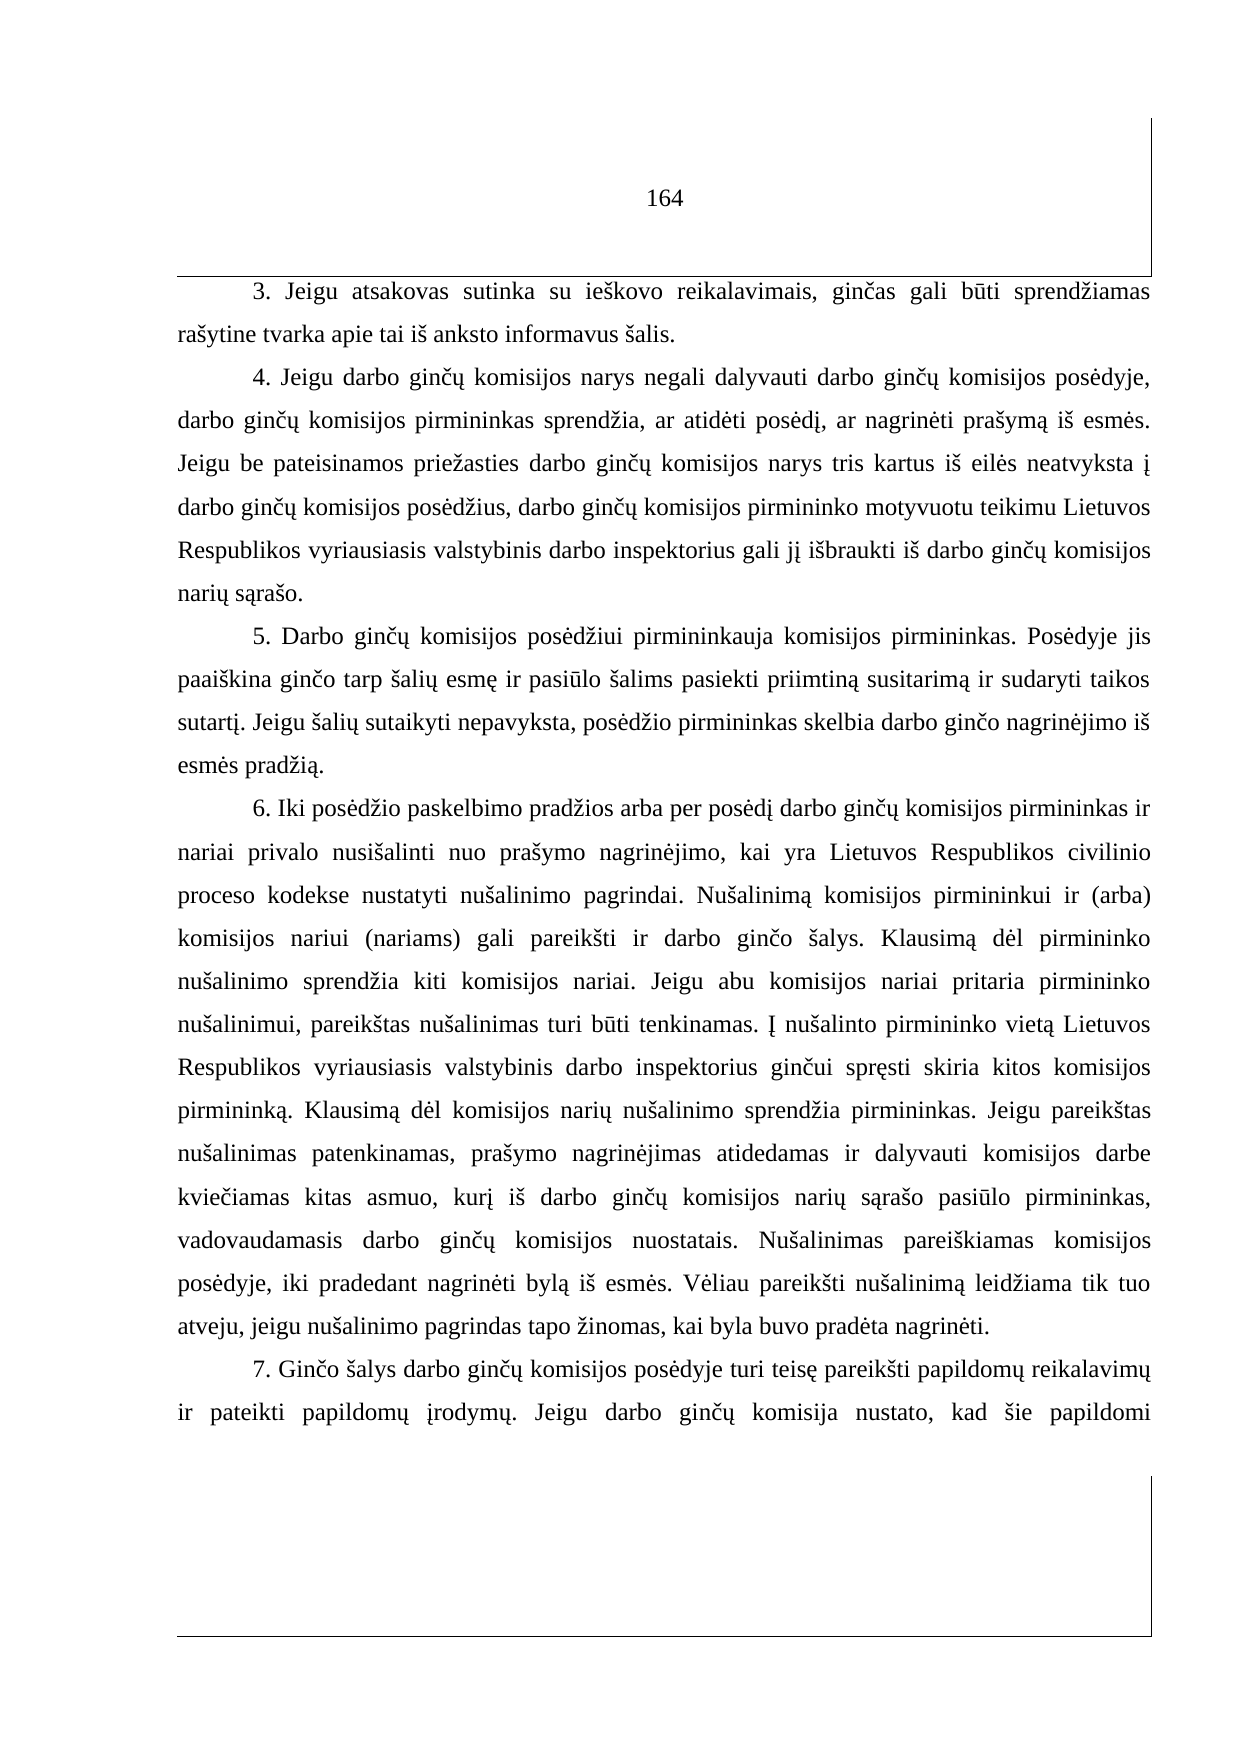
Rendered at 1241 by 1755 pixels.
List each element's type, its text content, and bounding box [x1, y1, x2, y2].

text 5. Darbo ginčų komisijos posėdžiui pirmininkauja komisijos pirmininkas. Posėdyje jis paaiškina ginčo tarp šalių esmę ir pasiūlo šalims pasiekti priimtiną susitarimą ir sudaryti taikos sutartį. Jeigu šalių sutaikyti nepavyksta, posėdžio pirmininkas skelbia darbo ginčo nagrinėjimo iš esmės pradžią. [177, 621, 1152, 779]
text 7. Ginčo šalys darbo ginčų komisijos posėdyje turi teisę pareikšti papildomų reikalavimų ir pateikti papildomų įrodymų. Jeigu darbo ginčų komisija nustato, kad šie papildomi [177, 1354, 1152, 1426]
text 3. Jeigu atsakovas sutinka su ieškovo reikalavimais, ginčas gali būti sprendžiamas rašytine tvarka apie tai iš anksto informavus šalis. [177, 276, 1152, 348]
text 4. Jeigu darbo ginčų komisijos narys negali dalyvauti darbo ginčų komisijos posėdyje, darbo ginčų komisijos pirmininkas sprendžia, ar atidėti posėdį, ar nagrinėti prašymą iš esmės. Jeigu be pateisinamos priežasties darbo ginčų komisijos narys tris kartus iš eilės neatvyksta į darbo ginčų komisijos posėdžius, darbo ginčų komisijos pirmininko motyvuotu teikimu Lietuvos Respublikos vyriausiasis valstybinis darbo inspektorius gali jį išbraukti iš darbo ginčų komisijos narių sąrašo. [177, 362, 1152, 607]
text 6. Iki posėdžio paskelbimo pradžios arba per posėdį darbo ginčų komisijos pirmininkas ir nariai privalo nusišalinti nuo prašymo nagrinėjimo, kai yra Lietuvos Respublikos civilinio proceso kodekse nustatyti nušalinimo pagrindai. Nušalinimą komisijos pirmininkui ir (arba) komisijos nariui (nariams) gali pareikšti ir darbo ginčo šalys. Klausimą dėl pirmininko nušalinimo sprendžia kiti komisijos nariai. Jeigu abu komisijos nariai pritaria pirmininko nušalinimui, pareikštas nušalinimas turi būti tenkinamas. Į nušalinto pirmininko vietą Lietuvos Respublikos vyriausiasis valstybinis darbo inspektorius ginčui spręsti skiria kitos komisijos pirmininką. Klausimą dėl komisijos narių nušalinimo sprendžia pirmininkas. Jeigu pareikštas nušalinimas patenkinamas, prašymo nagrinėjimas atidedamas ir dalyvauti komisijos darbe kviečiamas kitas asmuo, kurį iš darbo ginčų komisijos narių sąrašo pasiūlo pirmininkas, vadovaudamasis darbo ginčų komisijos nuostatais. Nušalinimas pareiškiamas komisijos posėdyje, iki pradedant nagrinėti bylą iš esmės. Vėliau pareikšti nušalinimą leidžiama tik tuo atveju, jeigu nušalinimo pagrindas tapo žinomas, kai byla buvo pradėta nagrinėti. [177, 793, 1152, 1340]
